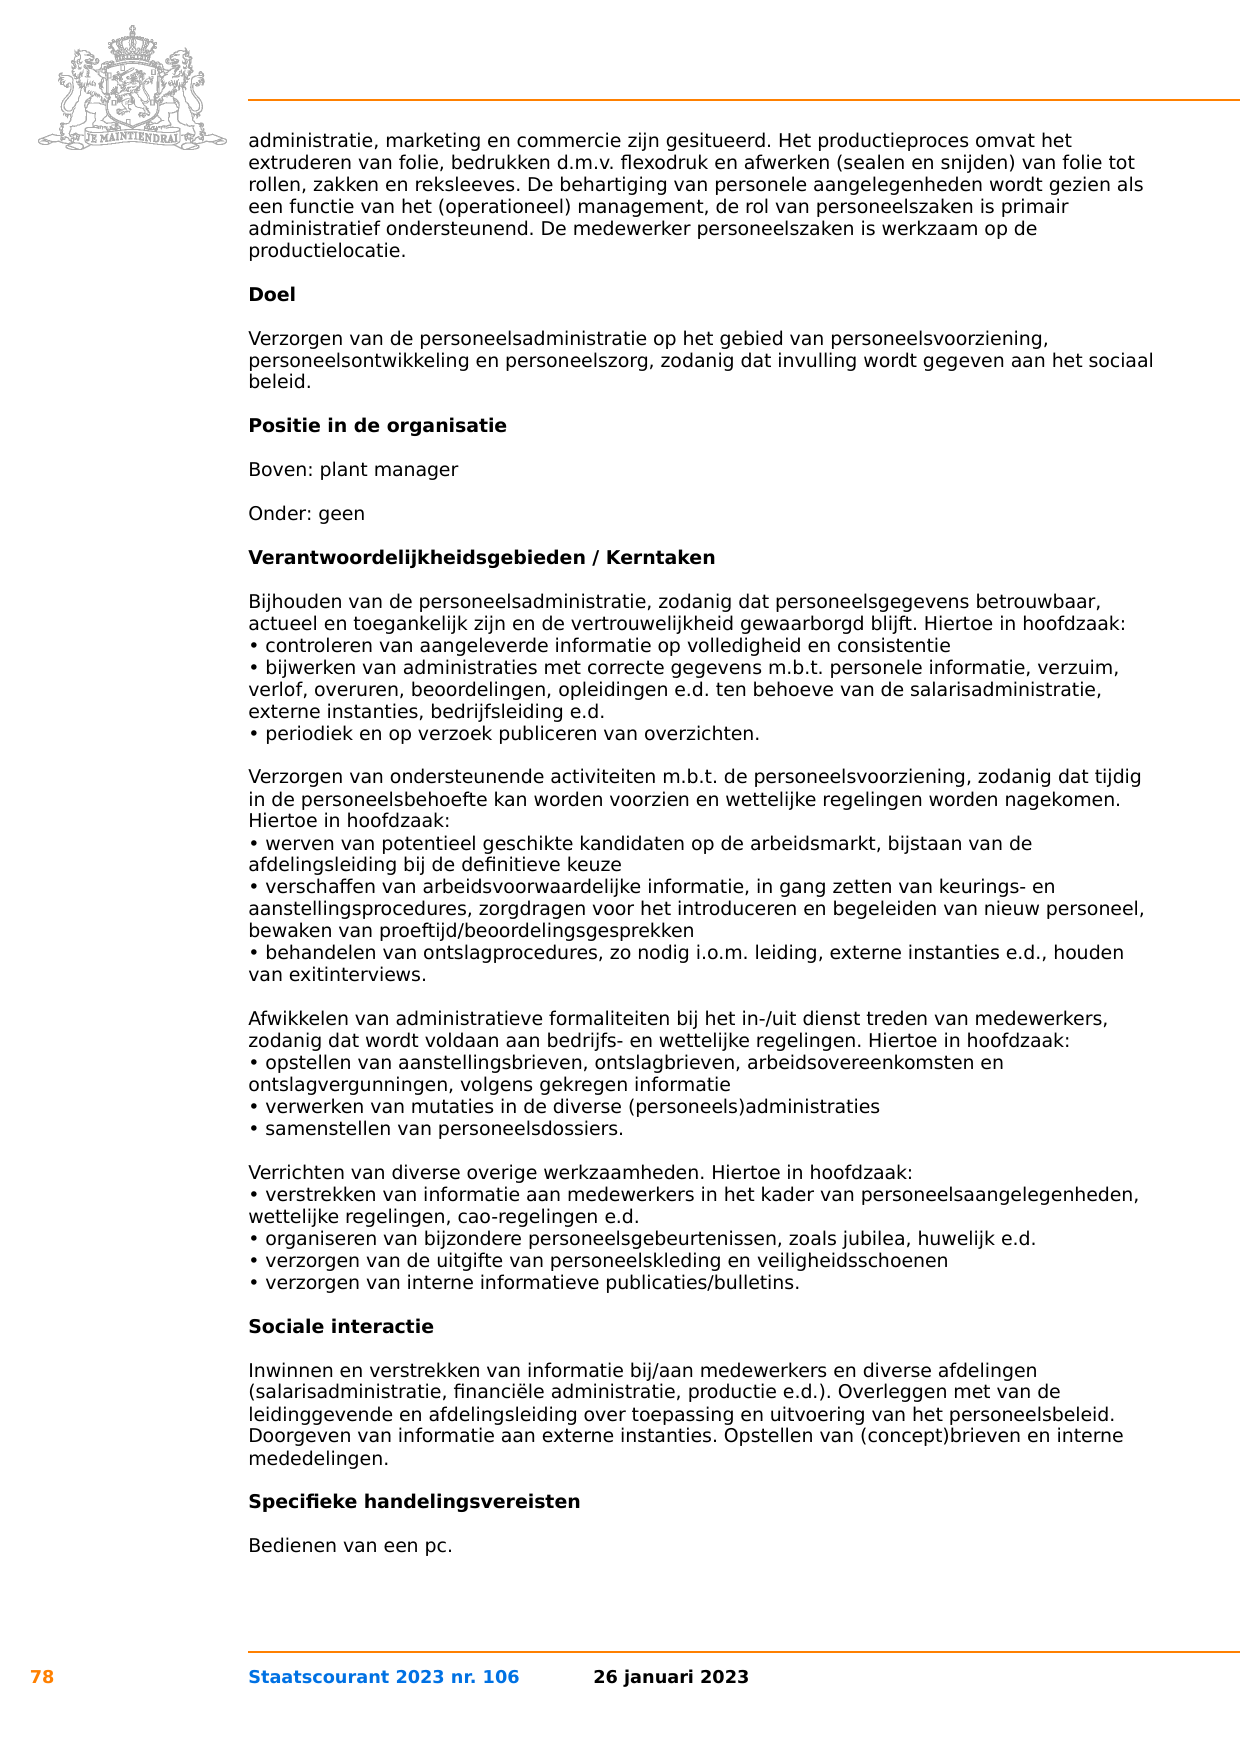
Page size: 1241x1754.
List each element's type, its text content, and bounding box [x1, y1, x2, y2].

text Bedienen van een pc. [248, 1535, 1163, 1557]
text Boven: plant manager [248, 459, 1163, 481]
text • verwerken van mutaties in de diverse (personeels)administraties [248, 1096, 1163, 1118]
text • werven van potentieel geschikte kandidaten op de arbeidsmarkt, bijstaan van de afdelingsleiding bij de definitieve keuze [248, 832, 1163, 876]
text Afwikkelen van administratieve formaliteiten bij het in-/uit dienst treden van medewerkers, zodanig dat wordt voldaan aan bedrijfs- en wettelijke regelingen. Hiertoe in hoofdzaak: [248, 1008, 1163, 1052]
subtitle Positie in de organisatie [248, 415, 1163, 437]
text administratie, marketing en commercie zijn gesitueerd. Het productieproces omvat het extruderen van folie, bedrukken d.m.v. flexodruk en afwerken (sealen en snijden) van folie tot rollen, zakken en reksleeves. De behartiging van personele aangelegenheden wordt gezien als een functie van het (operationeel) management, de rol van personeelszaken is primair administratief ondersteunend. De medewerker personeelszaken is werkzaam op de productielocatie. [248, 130, 1163, 262]
text Verrichten van diverse overige werkzaamheden. Hiertoe in hoofdzaak: [248, 1162, 1163, 1184]
text Bijhouden van de personeelsadministratie, zodanig dat personeelsgegevens betrouwbaar, actueel en toegankelijk zijn en de vertrouwelijkheid gewaarborgd blijft. Hiertoe in hoofdzaak: [248, 591, 1163, 635]
text • controleren van aangeleverde informatie op volledigheid en consistentie [248, 635, 1163, 657]
text Verzorgen van ondersteunende activiteiten m.b.t. de personeelsvoorziening, zodanig dat tijdig in de personeelsbehoefte kan worden voorzien en wettelijke regelingen worden nagekomen. Hiertoe in hoofdzaak: [248, 766, 1163, 832]
text Inwinnen en verstrekken van informatie bij/aan medewerkers en diverse afdelingen (salarisadministratie, financiële administratie, productie e.d.). Overleggen met van de leidinggevende en afdelingsleiding over toepassing en uitvoering van het personeelsbeleid. Doorgeven van informatie aan externe instanties. Opstellen van (concept)brieven en interne mededelingen. [248, 1359, 1163, 1469]
text • samenstellen van personeelsdossiers. [248, 1118, 1163, 1140]
text • bijwerken van administraties met correcte gegevens m.b.t. personele informatie, verzuim, verlof, overuren, beoordelingen, opleidingen e.d. ten behoeve van de salarisadministratie, externe instanties, bedrijfsleiding e.d. [248, 657, 1163, 723]
text Verzorgen van de personeelsadministratie op het gebied van personeelsvoorziening, personeelsontwikkeling en personeelszorg, zodanig dat invulling wordt gegeven aan het sociaal beleid. [248, 327, 1163, 393]
subtitle Specifieke handelingsvereisten [248, 1491, 1163, 1513]
text Onder: geen [248, 503, 1163, 525]
text • organiseren van bijzondere personeelsgebeurtenissen, zoals jubilea, huwelijk e.d. [248, 1228, 1163, 1250]
text • opstellen van aanstellingsbrieven, ontslagbrieven, arbeidsovereenkomsten en ontslagvergunningen, volgens gekregen informatie [248, 1052, 1163, 1096]
text • periodiek en op verzoek publiceren van overzichten. [248, 723, 1163, 744]
picture [38, 25, 227, 150]
text • behandelen van ontslagprocedures, zo nodig i.o.m. leiding, externe instanties e.d., houden van exitinterviews. [248, 942, 1163, 986]
text • verzorgen van interne informatieve publicaties/bulletins. [248, 1272, 1163, 1294]
text • verschaffen van arbeidsvoorwaardelijke informatie, in gang zetten van keurings- en aanstellingsprocedures, zorgdragen voor het introduceren en begeleiden van nieuw personeel, bewaken van proeftijd/beoordelingsgesprekken [248, 876, 1163, 942]
text • verzorgen van de uitgifte van personeelskleding en veiligheidsschoenen [248, 1250, 1163, 1272]
subtitle Doel [248, 284, 1163, 306]
subtitle Verantwoordelijkheidsgebieden / Kerntaken [248, 547, 1163, 569]
text • verstrekken van informatie aan medewerkers in het kader van personeelsaangelegenheden, wettelijke regelingen, cao-regelingen e.d. [248, 1184, 1163, 1228]
subtitle Sociale interactie [248, 1316, 1163, 1338]
